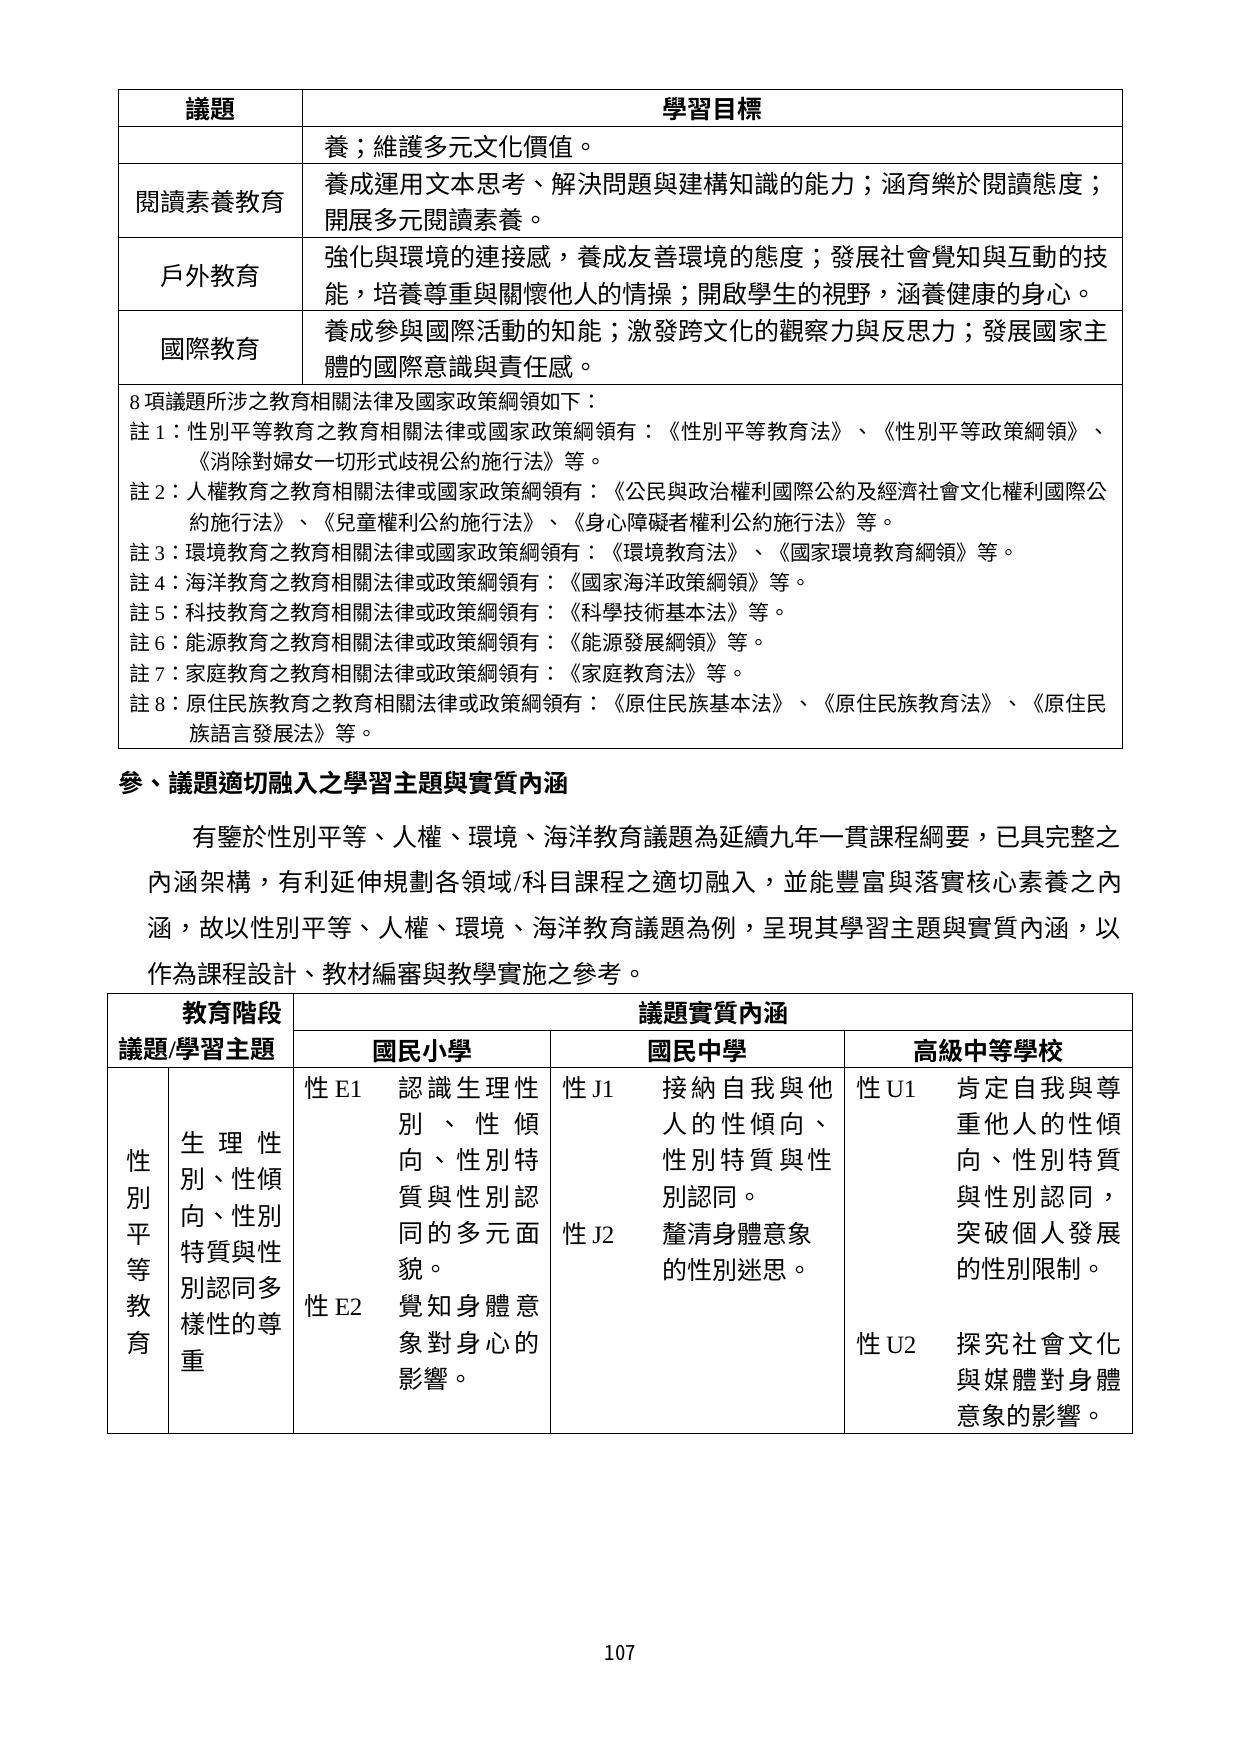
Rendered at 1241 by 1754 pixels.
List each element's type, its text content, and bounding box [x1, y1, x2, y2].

table_cell 性E1 [294, 1068, 387, 1286]
table_cell 戶外教育 [119, 238, 302, 310]
table_cell 8項議題所涉之教育相關法律及國家政策綱領如下： 註1：性別平等教育之教育相關法律或國家政策綱領有：《性別平等教育法》、《性別平等政策綱領》、《消除對婦女一切形式歧視公約施行法》等。 註2：人權教育之教育相關法律或國家政策綱領有：《公民與政治權利國際公約及經濟社會文化權利國際公約施行法》、《兒童權利公約施行法》、《身心障礙者權利公約施行法》等。 註3：環境教育之教育相關法律或國家政策綱領有：《環境教育法》、《國家環境教育綱領》等。 註4：海洋教育之教育相關法律或政策綱領有：《國家海洋政策綱領》等。 註5：科技教育之教育相關法律或政策綱領有：《科學技術基本法》等。 註6：能源教育之教育相關法律或政策綱領有：《能源發展綱領》等。 註7：家庭教育之教育相關法律或政策綱領有：《家庭教育法》等。 註8：原住民族教育之教育相關法律或政策綱領有：《原住民族基本法》、《原住民族教育法》、《原住民族語言發展法》等。 [119, 385, 1122, 747]
table_cell 生理性別、性傾向、性別特質與性別認同多樣性的尊重 [169, 1068, 293, 1433]
table_cell 性J2 [551, 1213, 651, 1433]
table_cell 性E2 [294, 1286, 387, 1433]
table_cell [119, 127, 302, 163]
table_cell 養成參與國際活動的知能；激發跨文化的觀察力與反思力；發展國家主體的國際意識與責任感。 [303, 311, 1122, 384]
table_cell 肯定自我與尊重他人的性傾向、性別特質與性別認同，突破個人發展的性別限制。 [945, 1068, 1132, 1323]
table_cell 認識生理性別、性傾向、性別特質與性別認同的多元面貌。 [387, 1068, 550, 1286]
table_cell 釐清身體意象 的性別迷思。 [651, 1213, 844, 1433]
table_cell 養；維護多元文化價值。 [303, 127, 1122, 163]
table_cell 國際教育 [119, 311, 302, 384]
table_cell 閱讀素養教育 [119, 164, 302, 237]
table_header 學習目標 [303, 90, 1122, 126]
table_cell 高級中等學校 [845, 1031, 1132, 1067]
text 有鑒於性別平等、人權、環境、海洋教育議題為延續九年一貫課程綱要，已具完整之內涵架構，有利延伸規劃各領域/科目課程之適切融入，並能豐富與落實核心素養之內涵，故以性別平等、人權、環境、海洋教育議題為例，呈現其學習主題與實質內涵，以作為課程設計、教材編審與教學實施之參考。 [148, 809, 1122, 993]
table_cell 性J1 [551, 1068, 651, 1213]
table_cell 性U1 [845, 1068, 945, 1323]
table_cell 覺知身體意象對身心的影響。 [387, 1286, 550, 1433]
table_cell 性U2 [845, 1323, 945, 1433]
table_cell 國民中學 [551, 1031, 844, 1067]
table_header 教育階段 議題/學習主題 [108, 994, 293, 1067]
table_cell 養成運用文本思考、解決問題與建構知識的能力；涵育樂於閱讀態度；開展多元閱讀素養。 [303, 164, 1122, 237]
table_cell 國民小學 [294, 1031, 550, 1067]
table_header 議題實質內涵 [294, 994, 1132, 1030]
table_cell 探究社會文化與媒體對身體意象的影響。 [945, 1323, 1132, 1433]
table_cell 接納自我與他人的性傾向、性別特質與性別認同。 [651, 1068, 844, 1213]
table_header 議題 [119, 90, 302, 126]
table_cell 強化與環境的連接感，養成友善環境的態度；發展社會覺知與互動的技能，培養尊重與關懷他人的情操；開啟學生的視野，涵養健康的身心。 [303, 238, 1122, 310]
table_cell 性別平等教育 [108, 1068, 168, 1433]
text 參、議題適切融入之學習主題與實質內涵 [118, 756, 1122, 802]
